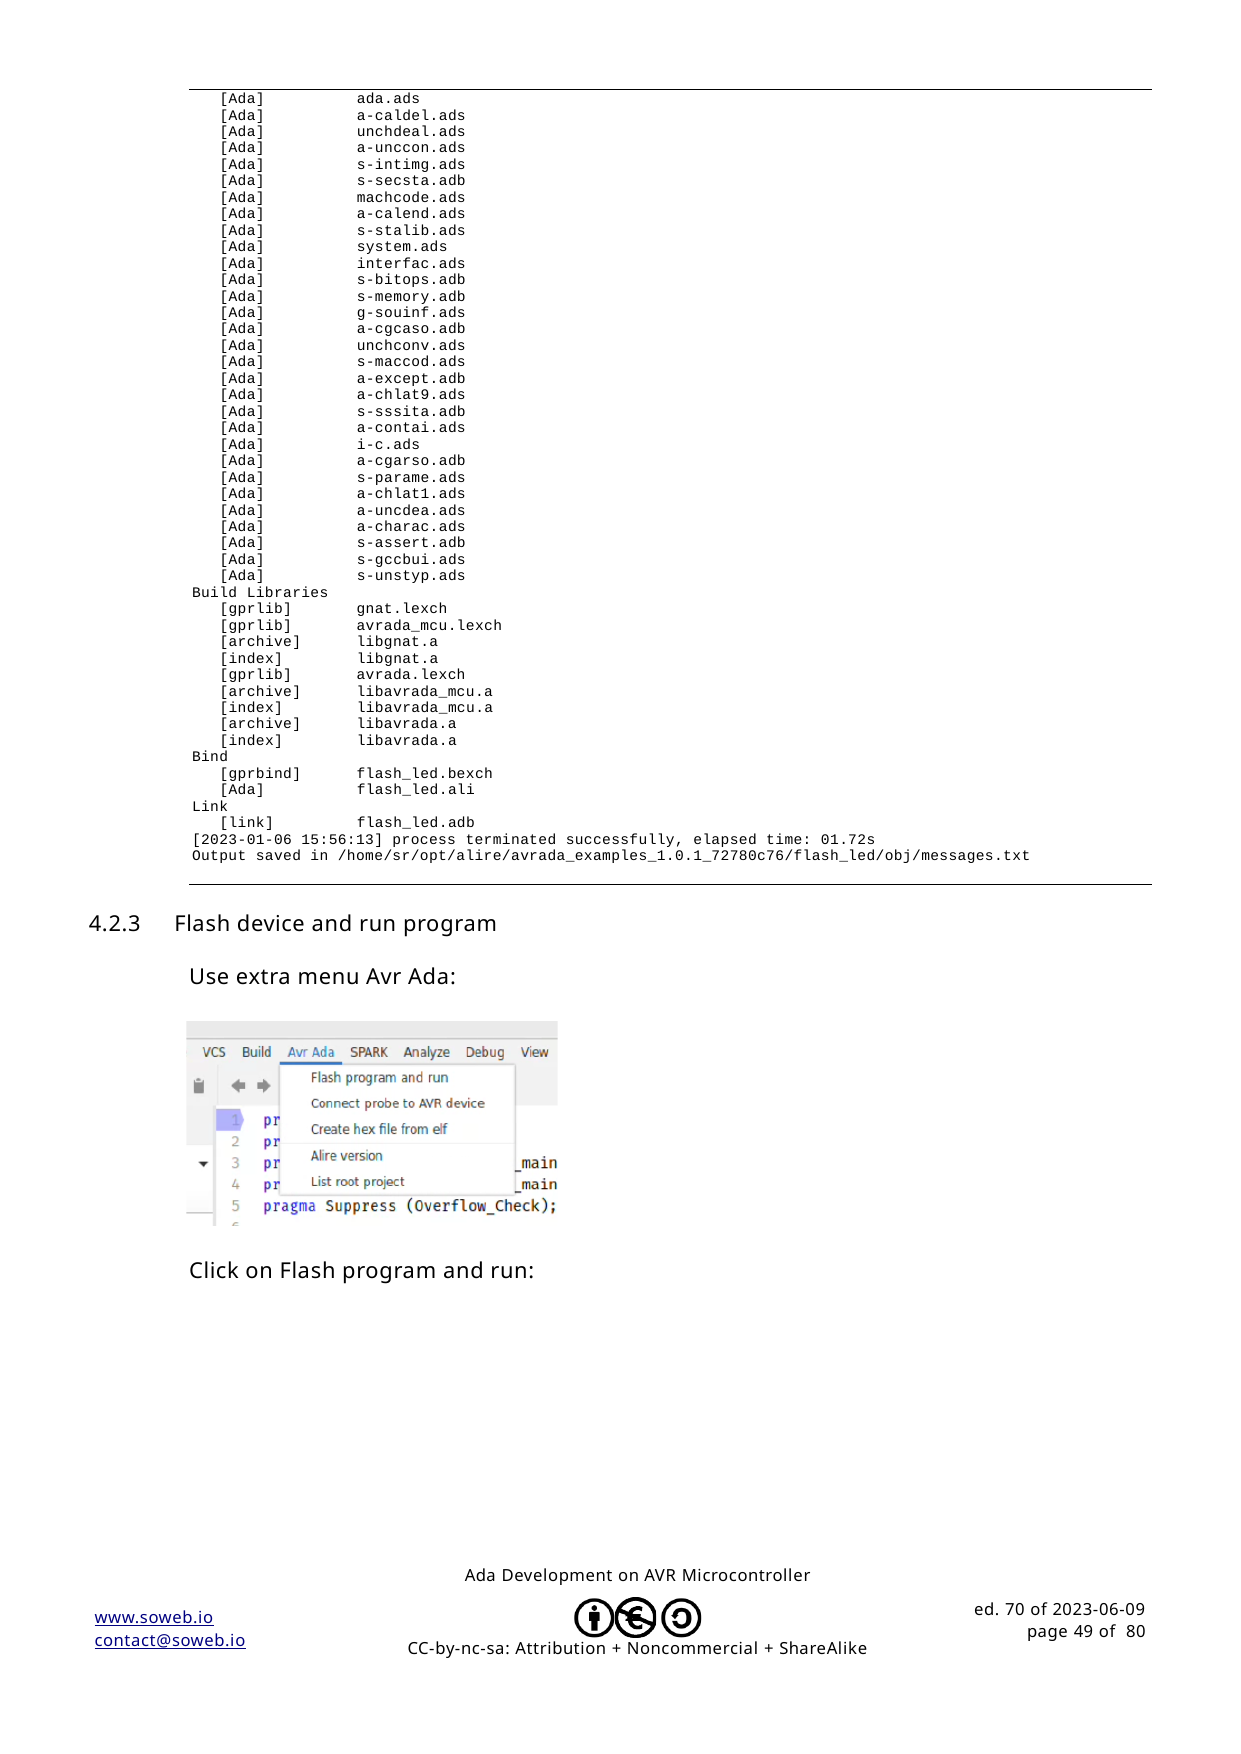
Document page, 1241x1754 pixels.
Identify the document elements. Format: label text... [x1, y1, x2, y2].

list [Ada] ada.ads [Ada] a-caldel.ads [Ada] unchdeal.ads [Ada] a-unccon.ads [Ada] s-intimg.ads [Ada] s-secsta.adb [Ada] machcode.ads [Ada] a-calend.ads [Ada] s-stalib.ads [Ada] system.ads [Ada] interfac.ads [Ada] s-bitops.adb [Ada] s-memory.adb [Ada] g-souinf.ads [Ada] a-cgcaso.adb [Ada] unchconv.ads [Ada] s-maccod.ads [Ada] a-except.adb [Ada] a-chlat9.ads [Ada] s-sssita.adb [Ada] a-contai.ads [Ada] i-c.ads [Ada] a-cgarso.adb [Ada] s-parame.ads [Ada] a-chlat1.ads [Ada] a-uncdea.ads [Ada] a-charac.ads [Ada] s-assert.adb [Ada] s-gccbui.ads [Ada] s-unstyp.ads Build Libraries [gprlib] gnat.lexch [gprlib] avrada_mcu.lexch [archive] libgnat.a [index] libgnat.a [gprlib] avrada.lexch [archive] libavrada_mcu.a [index] libavrada_mcu.a [archive] libavrada.a [index] libavrada.a Bind [gprbind] flash_led.bexch [Ada] flash_led.ali Link [link] flash_led.adb [2023-01-06 15:56:13] process terminated successfully, elapsed time: 01.72s Output saved in /home/sr/opt/alire/avrada_examples_1.0.1_72780c76/flash_led/obj/messages.txt [189, 90, 1152, 884]
subtitle Flash device and run program [88, 908, 1152, 949]
picture [660, 1597, 702, 1638]
picture [186, 1021, 558, 1226]
text Use extra menu Avr Ada: [189, 961, 1152, 991]
text Click on Flash program and run: [189, 1255, 1152, 1285]
picture [573, 1597, 657, 1638]
